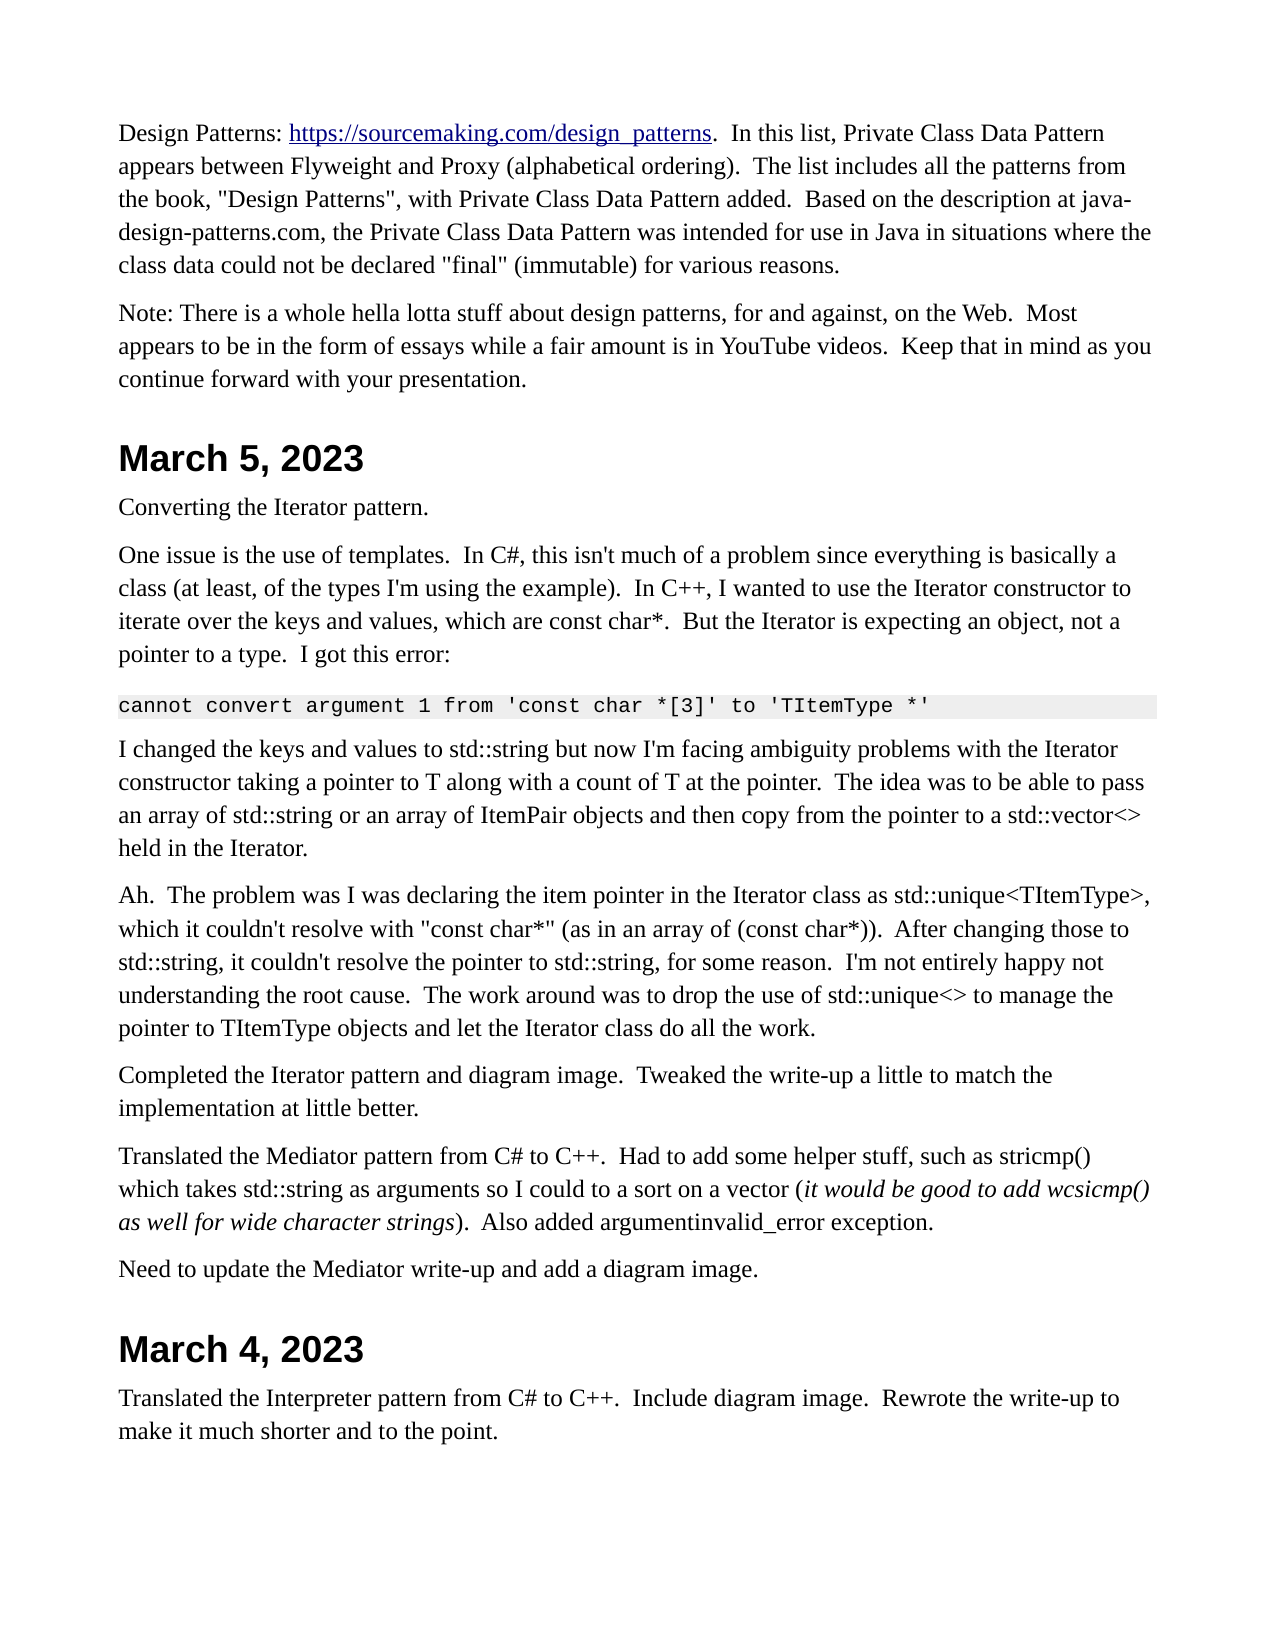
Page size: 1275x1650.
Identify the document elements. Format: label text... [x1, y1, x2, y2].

text Translated the Interpreter pattern from C# to C++. Include diagram image. Rewrote the write-up to make it much shorter and to the point. [118, 1383, 1157, 1444]
subtitle March 4, 2023 [118, 1327, 1157, 1370]
text Note: There is a whole hella lotta stuff about design patterns, for and against, on the Web. Most appears to be in the form of essays while a fair amount is in YouTube videos. Keep that in mind as you continue forward with your presentation. [118, 298, 1157, 393]
text I changed the keys and values to std::string but now I'm facing ambiguity problems with the Iterator constructor taking a pointer to T along with a count of T at the pointer. The idea was to be able to pass an array of std::string or an array of ItemPair objects and then copy from the pointer to a std::vector<> held in the Iterator. [118, 734, 1157, 862]
text Need to update the Mediator write-up and add a diagram image. [118, 1254, 1157, 1283]
text One issue is the use of templates. In C#, this isn't much of a problem since everything is basically a class (at least, of the types I'm using the example). In C++, I wanted to use the Iterator constructor to iterate over the keys and values, which are const char*. But the Iterator is expecting an object, not a pointer to a type. I got this error: [118, 540, 1157, 667]
text Completed the Iterator pattern and diagram image. Tweaked the write-up a little to match the implementation at little better. [118, 1060, 1157, 1122]
text Design Patterns: https://sourcemaking.com/design_patterns. In this list, Private Class Data Pattern appears between Flyweight and Proxy (alphabetical ordering). The list includes all the patterns from the book, "Design Patterns", with Private Class Data Pattern added. Based on the description at java-design-patterns.com, the Private Class Data Pattern was intended for use in Java in situations where the class data could not be declared "final" (immutable) for various reasons. [118, 118, 1157, 279]
text Converting the Iterator pattern. [118, 492, 1157, 521]
subtitle March 5, 2023 [118, 436, 1157, 479]
text Translated the Mediator pattern from C# to C++. Had to add some helper stuff, such as stricmp() which takes std::string as arguments so I could to a sort on a vector (it would be good to add wcsicmp() as well for wide character strings). Also added argumentinvalid_error exception. [118, 1141, 1157, 1236]
text cannot convert argument 1 from 'const char *[3]' to 'TItemType *' [118, 695, 1157, 719]
text Ah. The problem was I was declaring the item pointer in the Iterator class as std::unique<TItemType>, which it couldn't resolve with "const char*" (as in an array of (const char*)). After changing those to std::string, it couldn't resolve the pointer to std::string, for some reason. I'm not entirely happy not understanding the root cause. The work around was to drop the use of std::unique<> to manage the pointer to TItemType objects and let the Iterator class do all the work. [118, 881, 1157, 1041]
